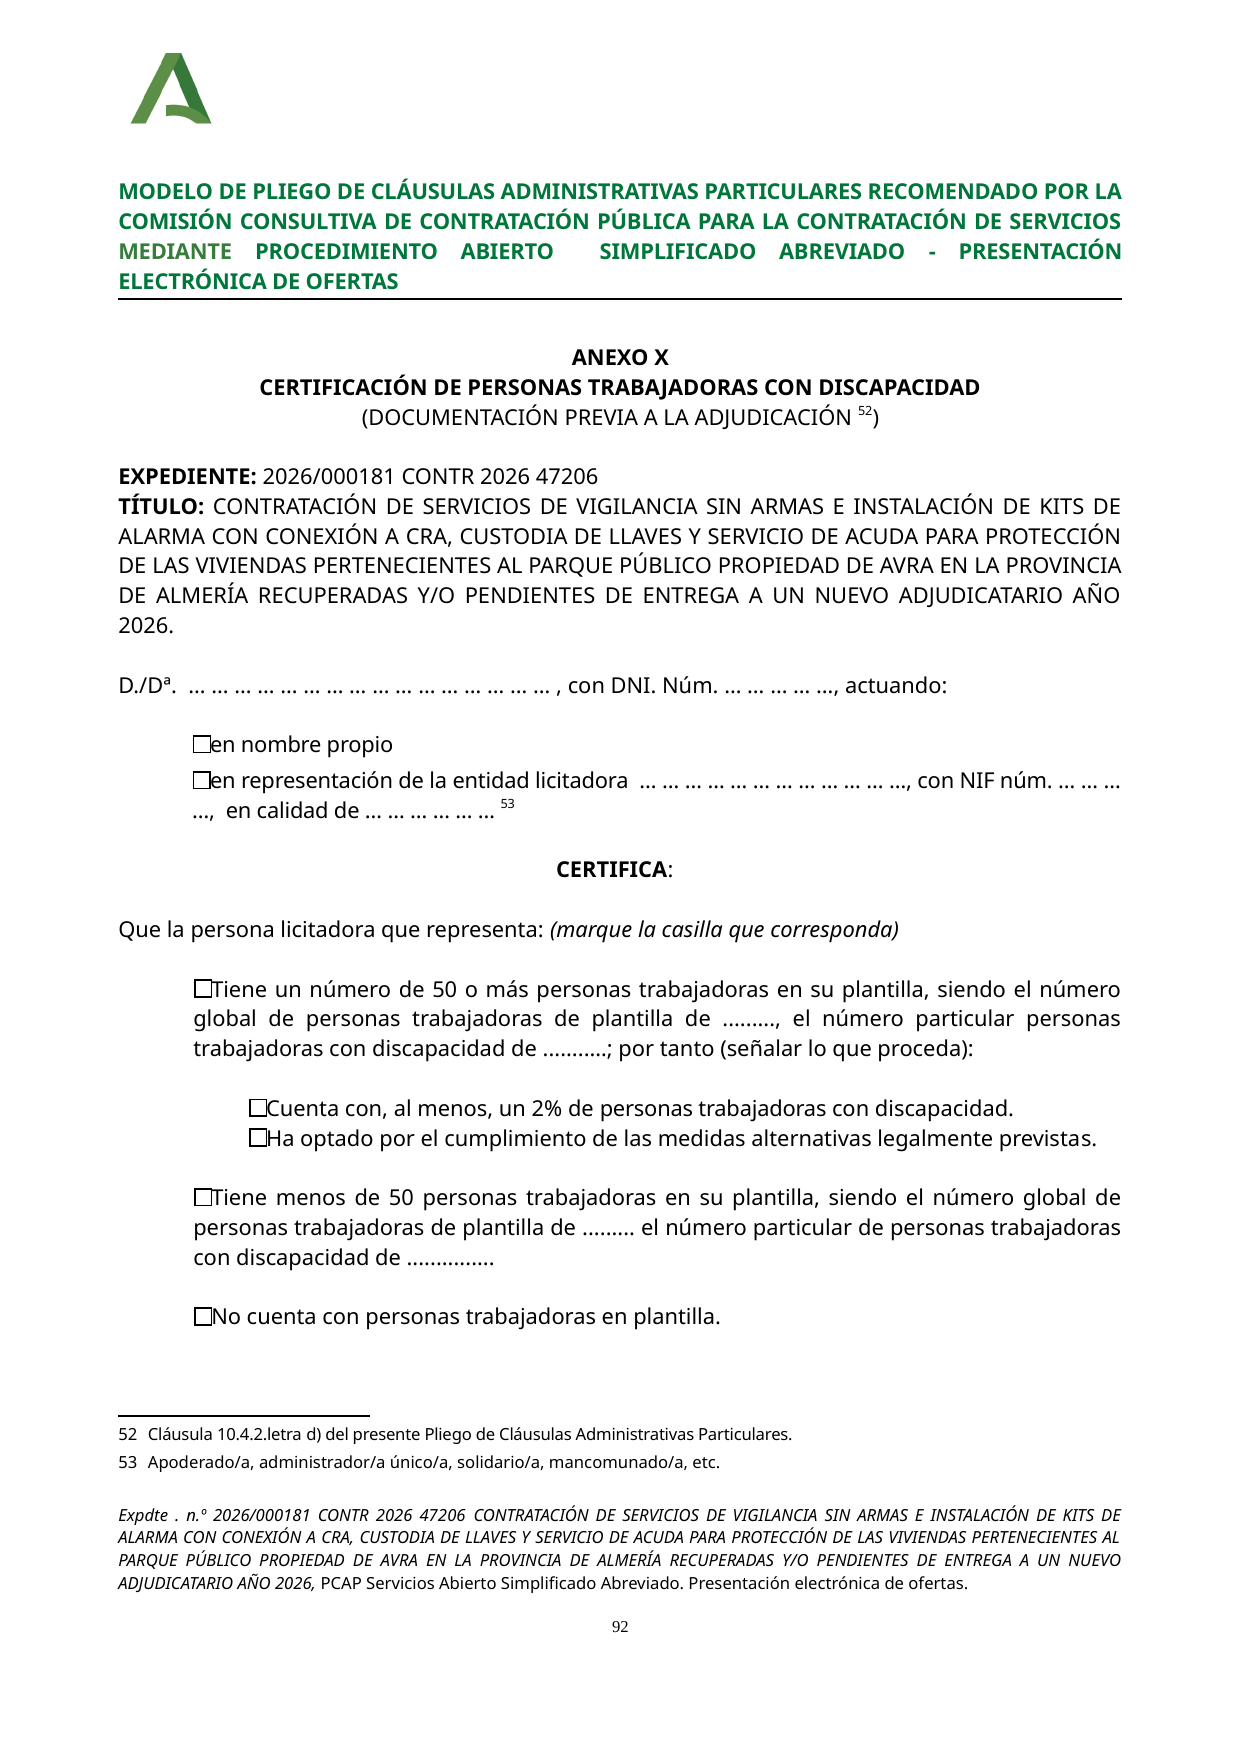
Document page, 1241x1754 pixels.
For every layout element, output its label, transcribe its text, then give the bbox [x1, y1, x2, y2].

list Ha optado por el cumplimiento de las medidas alternativas legalmente previstas. [213, 1123, 1122, 1152]
text ANEXO X [118, 342, 1122, 372]
list Cuenta con, al menos, un 2% de personas trabajadoras con discapacidad. [213, 1093, 1122, 1123]
text Apoderado/a, administrador/a único/a, solidario/a, mancomunado/a, etc. [118, 1451, 1122, 1474]
text MODELO DE PLIEGO DE CLÁUSULAS ADMINISTRATIVAS PARTICULARES RECOMENDADO POR LA COMISIÓN CONSULTIVA DE CONTRATACIÓN PÚBLICA PARA LA CONTRATACIÓN DE SERVICIOS MEDIANTE PROCEDIMIENTO ABIERTO SIMPLIFICADO ABREVIADO - PRESENTACIÓN ELECTRÓNICA DE OFERTAS [118, 176, 1122, 298]
picture [127, 48, 216, 128]
text en nombre propio [192, 729, 1122, 759]
text CERTIFICA: [118, 854, 1122, 884]
list Tiene menos de 50 personas trabajadoras en su plantilla, siendo el número global de personas trabajadoras de plantilla de ......... el número particular de personas trabajadoras con discapacidad de ............... [156, 1182, 1122, 1272]
list No cuenta con personas trabajadoras en plantilla. [156, 1301, 1122, 1331]
text en representación de la entidad licitadora … … … … … … … … … … … …, con NIF núm. … … … …, en calidad de … … … … … … [192, 765, 1122, 825]
list Tiene un número de 50 o más personas trabajadoras en su plantilla, siendo el número global de personas trabajadoras de plantilla de ........., el número particular personas trabajadoras con discapacidad de ........…; por tanto (señalar lo que proceda): [156, 974, 1122, 1063]
text EXPEDIENTE: 2026/000181 CONTR 2026 47206 [118, 461, 1122, 491]
text Cláusula 10.4.2.letra d) del presente Pliego de Cláusulas Administrativas Particulares. [118, 1422, 1122, 1445]
text CERTIFICACIÓN DE PERSONAS TRABAJADORAS CON DISCAPACIDAD [118, 372, 1122, 402]
text D./Dª. … … … … … … … … … … … … … … … … , con DNI. Núm. … … … … …, actuando: [118, 670, 1122, 699]
text (DOCUMENTACIÓN PREVIA A LA ADJUDICACIÓN ) [118, 402, 1122, 431]
text TÍTULO: CONTRATACIÓN DE SERVICIOS DE VIGILANCIA SIN ARMAS E INSTALACIÓN DE KITS DE ALARMA CON CONEXIÓN A CRA, CUSTODIA DE LLAVES Y SERVICIO DE ACUDA PARA PROTECCIÓN DE LAS VIVIENDAS PERTENECIENTES AL PARQUE PÚBLICO PROPIEDAD DE AVRA EN LA PROVINCIA DE ALMERÍA RECUPERADAS Y/O PENDIENTES DE ENTREGA A UN NUEVO ADJUDICATARIO AÑO 2026. [118, 491, 1122, 640]
text Que la persona licitadora que representa: (marque la casilla que corresponda) [118, 914, 1122, 944]
